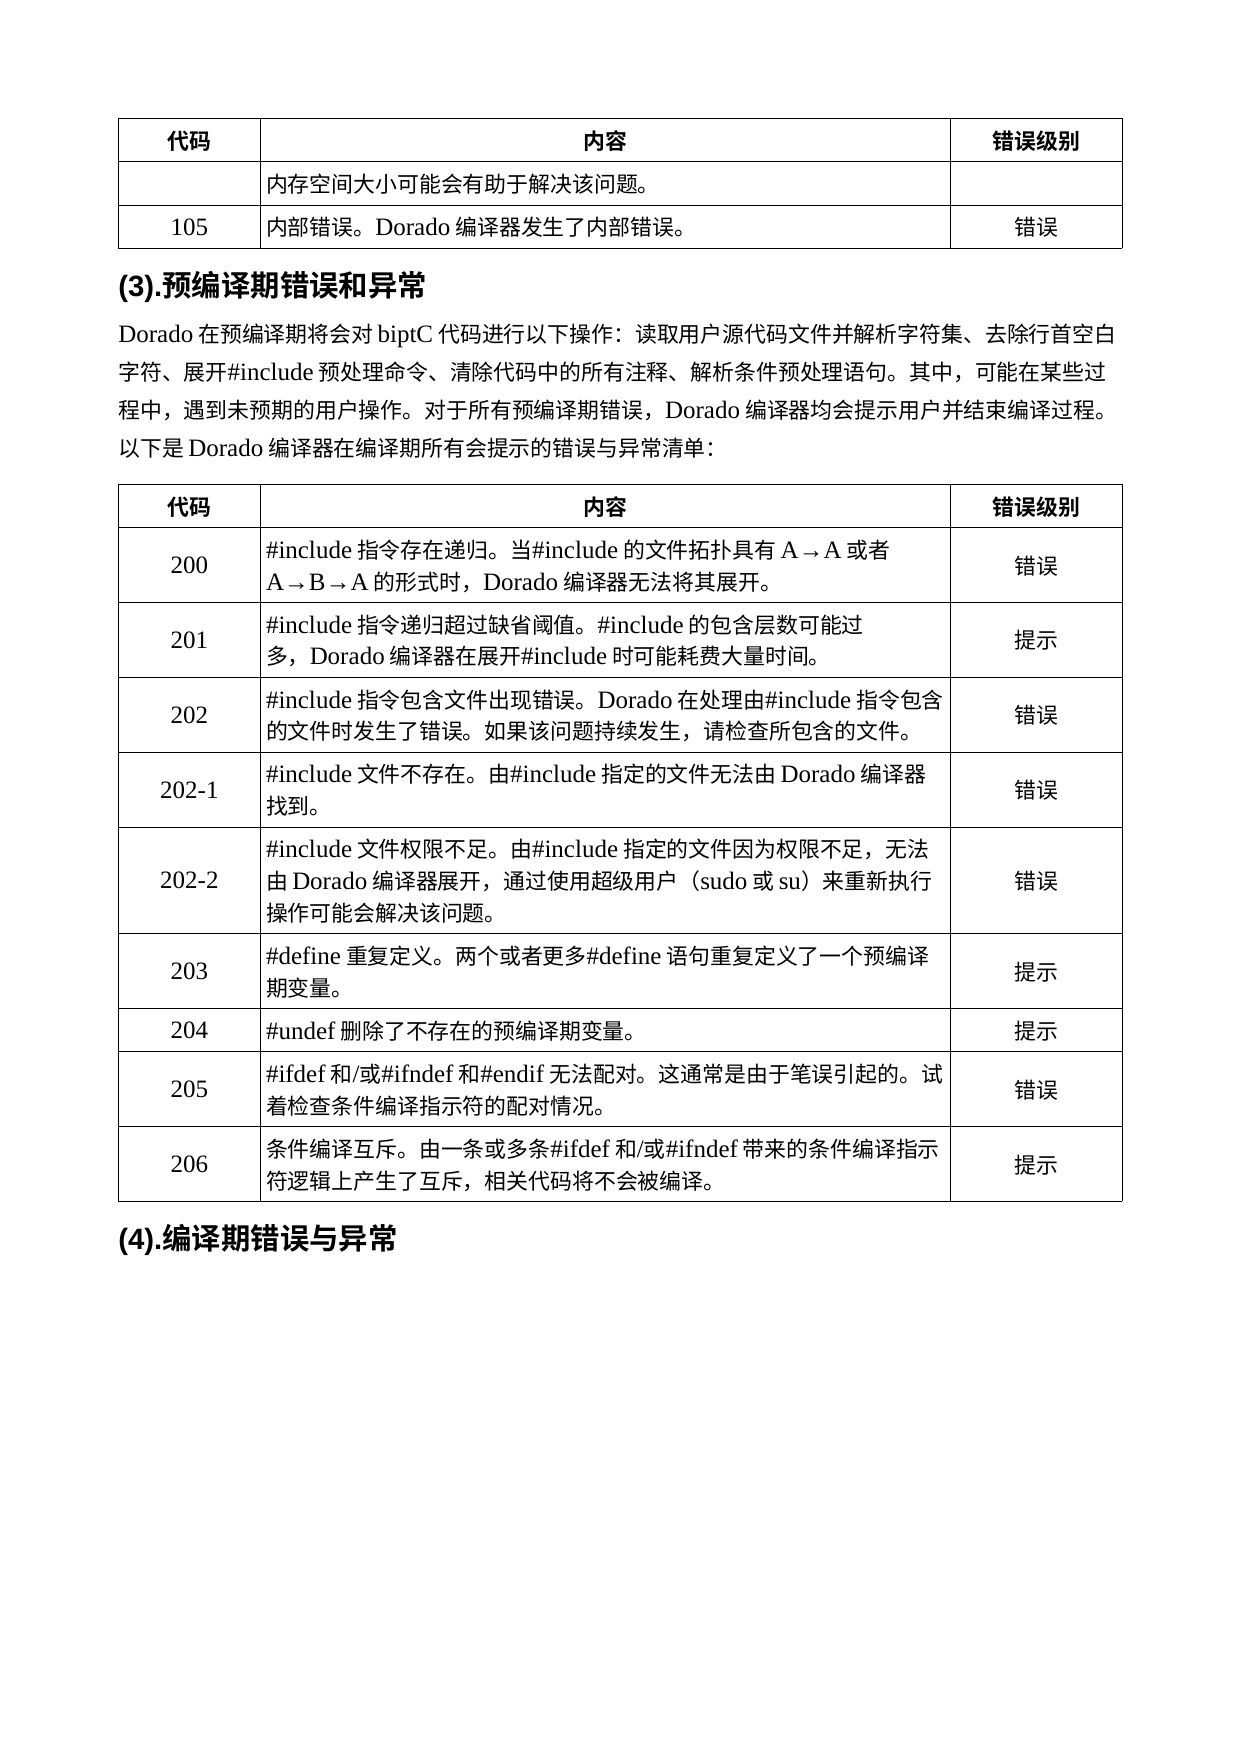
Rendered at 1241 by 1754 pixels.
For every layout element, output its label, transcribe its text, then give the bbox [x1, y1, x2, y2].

table_cell #include指令存在递归。当#include的文件拓扑具有A→A或者A→B→A的形式时，Dorado编译器无法将其展开。 [261, 528, 950, 602]
table_cell 204 [119, 1009, 260, 1051]
table_header 错误级别 [951, 485, 1122, 527]
table_header 错误级别 [951, 119, 1122, 161]
table_cell 内存空间大小可能会有助于解决该问题。 [261, 162, 950, 204]
table_cell 206 [119, 1127, 260, 1201]
table_cell 201 [119, 603, 260, 677]
table_cell 错误 [951, 528, 1122, 602]
text Dorado在预编译期将会对biptC代码进行以下操作：读取用户源代码文件并解析字符集、去除行首空白字符、展开#include预处理命令、清除代码中的所有注释、解析条件预处理语句。其中，可能在某些过程中，遇到未预期的用户操作。对于所有预编译期错误，Dorado编译器均会提示用户并结束编译过程。以下是Dorado编译器在编译期所有会提示的错误与异常清单： [118, 317, 1122, 463]
table_cell #ifdef和/或#ifndef和#endif无法配对。这通常是由于笔误引起的。试着检查条件编译指示符的配对情况。 [261, 1052, 950, 1126]
table_header 内容 [261, 485, 950, 527]
table_cell 错误 [951, 828, 1122, 933]
table_cell 条件编译互斥。由一条或多条#ifdef和/或#ifndef带来的条件编译指示符逻辑上产生了互斥，相关代码将不会被编译。 [261, 1127, 950, 1201]
table_cell [951, 162, 1122, 204]
table_header 内容 [261, 119, 950, 161]
table_cell 内部错误。Dorado编译器发生了内部错误。 [261, 206, 950, 248]
table_cell #define重复定义。两个或者更多#define语句重复定义了一个预编译期变量。 [261, 934, 950, 1008]
table_cell 202-2 [119, 828, 260, 933]
table_cell #include文件不存在。由#include指定的文件无法由Dorado编译器找到。 [261, 753, 950, 827]
table_cell 202-1 [119, 753, 260, 827]
table_cell 提示 [951, 934, 1122, 1008]
table_cell 错误 [951, 206, 1122, 248]
table_cell 提示 [951, 603, 1122, 677]
subtitle (3).预编译期错误和异常 [118, 262, 1122, 305]
table_header 代码 [119, 119, 260, 161]
table_cell 202 [119, 678, 260, 752]
subtitle (4).编译期错误与异常 [118, 1216, 1122, 1258]
table_cell 提示 [951, 1127, 1122, 1201]
table_cell 200 [119, 528, 260, 602]
table_header 代码 [119, 485, 260, 527]
table_cell #include文件权限不足。由#include指定的文件因为权限不足，无法由Dorado编译器展开，通过使用超级用户（sudo或su）来重新执行操作可能会解决该问题。 [261, 828, 950, 933]
table_cell 105 [119, 206, 260, 248]
table_cell 205 [119, 1052, 260, 1126]
table_cell 错误 [951, 1052, 1122, 1126]
table_cell #undef删除了不存在的预编译期变量。 [261, 1009, 950, 1051]
table_cell #include指令递归超过缺省阈值。#include的包含层数可能过多，Dorado编译器在展开#include时可能耗费大量时间。 [261, 603, 950, 677]
table_cell [119, 162, 260, 204]
table_cell 错误 [951, 753, 1122, 827]
table_cell 203 [119, 934, 260, 1008]
table_cell #include指令包含文件出现错误。Dorado在处理由#include指令包含的文件时发生了错误。如果该问题持续发生，请检查所包含的文件。 [261, 678, 950, 752]
table_cell 错误 [951, 678, 1122, 752]
table_cell 提示 [951, 1009, 1122, 1051]
